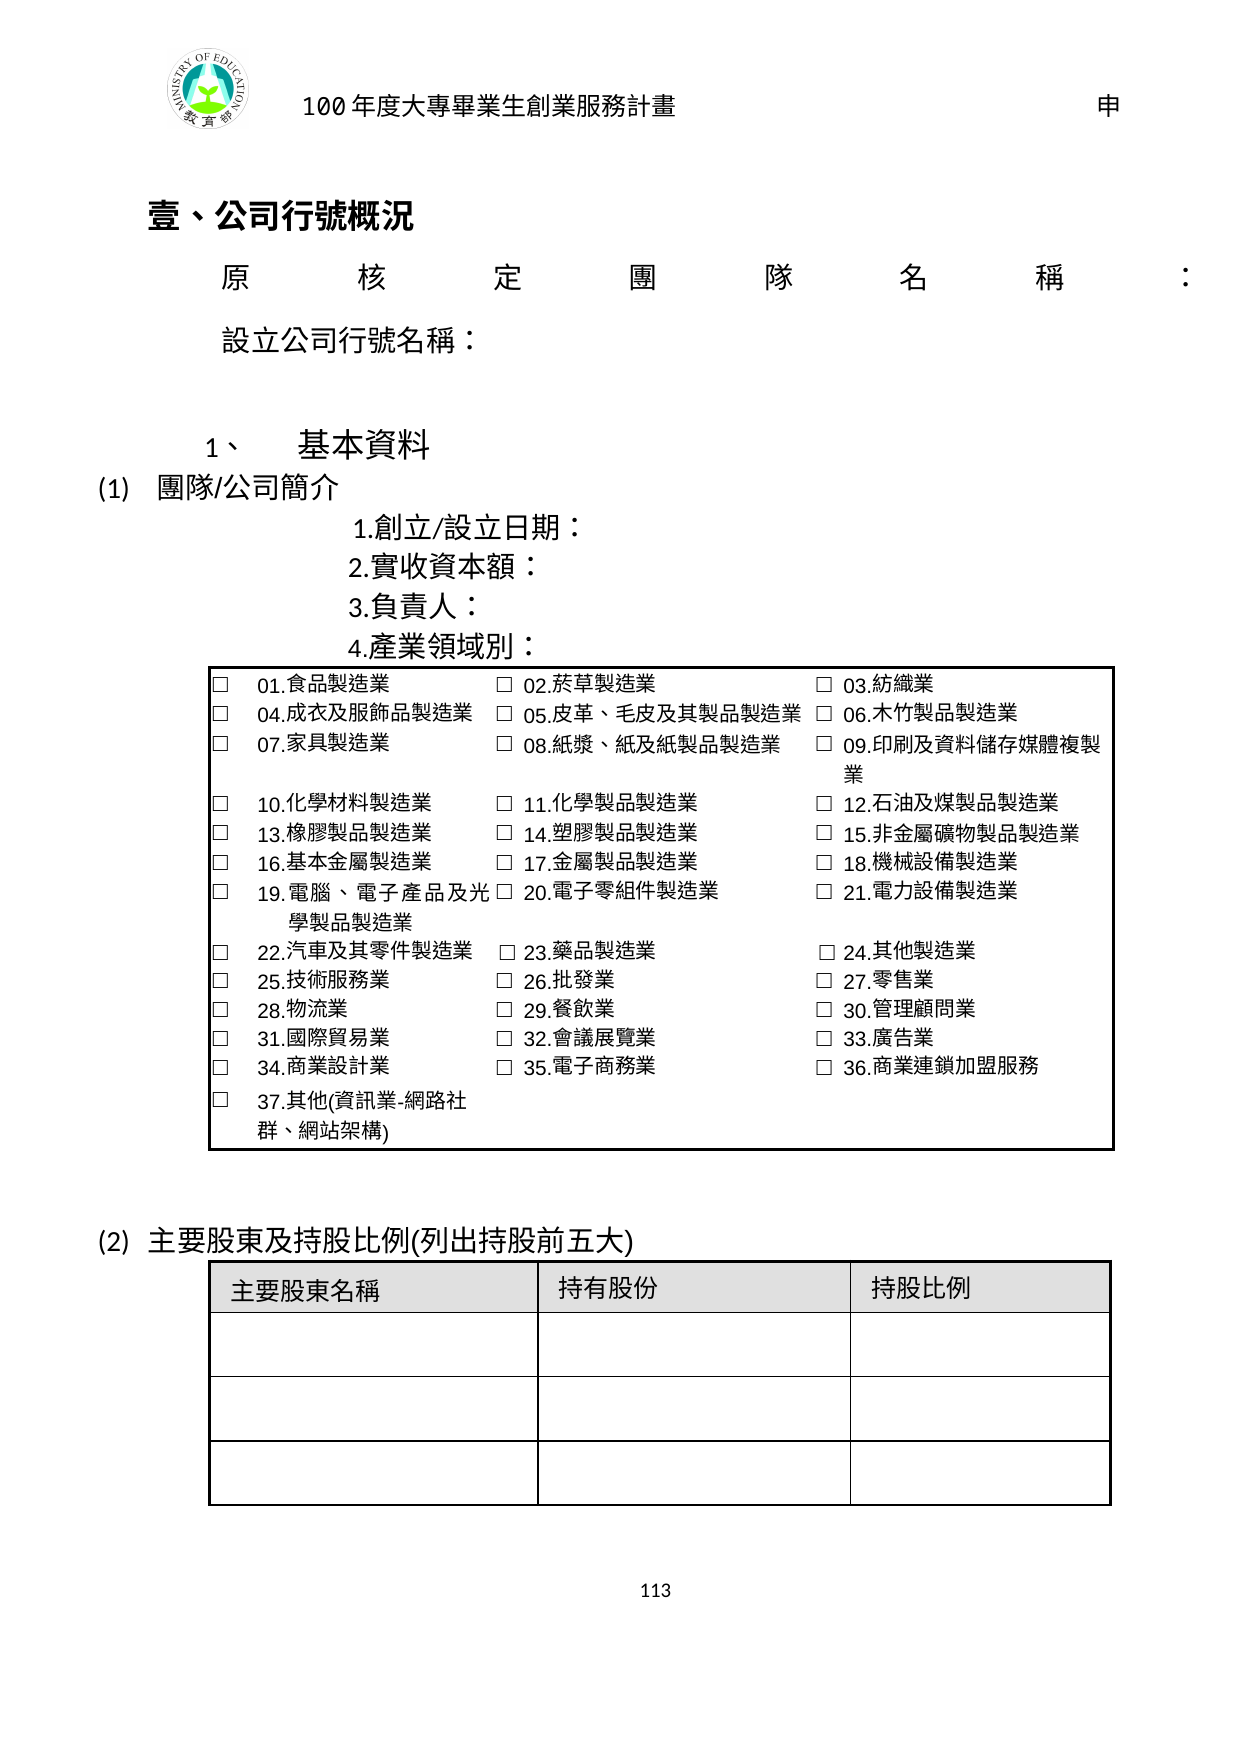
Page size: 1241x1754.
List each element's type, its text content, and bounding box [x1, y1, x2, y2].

table_cell □ [211, 1051, 254, 1080]
list 基本資料 [148, 422, 1200, 467]
table_cell □ [494, 876, 520, 936]
table_cell □ [494, 1023, 520, 1051]
table_cell 35.電子商務業 [520, 1051, 813, 1080]
table_cell 31.國際貿易業 [254, 1023, 494, 1051]
table_cell □ [814, 817, 840, 847]
table_header □ [211, 669, 254, 698]
table_cell [814, 1080, 840, 1148]
table_cell 32.會議展覽業 [520, 1023, 813, 1051]
table_cell 12.石油及煤製品製造業 [840, 788, 1112, 817]
table_cell [851, 1442, 1109, 1504]
table_cell 22.汽車及其零件製造業 [254, 936, 494, 965]
text 3.負責人： [348, 586, 1200, 626]
table_cell 08.紙漿、紙及紙製品製造業 [520, 728, 813, 788]
table_cell □ [814, 847, 840, 876]
table_cell 14.塑膠製品製造業 [520, 817, 813, 847]
list 團隊/公司簡介 [97, 467, 1200, 507]
table_cell □ [814, 994, 840, 1023]
table_cell □ [814, 788, 840, 817]
table_cell □ [814, 728, 840, 788]
table_cell [494, 1080, 520, 1148]
table_cell 18.機械設備製造業 [840, 847, 1112, 876]
table_cell 09.印刷及資料儲存媒體複製業 [840, 728, 1112, 788]
table_cell □ [211, 1023, 254, 1051]
table_header □ [814, 669, 840, 698]
table_cell □ [211, 817, 254, 847]
table_cell 26.批發業 [520, 965, 813, 994]
table_cell □ [211, 1080, 254, 1148]
table_cell [851, 1313, 1109, 1376]
table_cell □ [494, 965, 520, 994]
table_cell 05.皮革、毛皮及其製品製造業 [520, 698, 813, 728]
table_cell [211, 1313, 537, 1376]
table_cell □ [814, 936, 840, 965]
table_cell 33.廣告業 [840, 1023, 1112, 1051]
table_cell 15.非金屬礦物製品製造業 [840, 817, 1112, 847]
table_cell [211, 1442, 537, 1504]
table_cell [539, 1377, 850, 1440]
table_header 03.紡織業 [840, 669, 1112, 698]
table_cell [539, 1313, 850, 1376]
table_cell 07.家具製造業 [254, 728, 494, 788]
table_cell 19.電腦、電子產品及光學製品製造業 [254, 876, 494, 936]
table_cell [539, 1442, 850, 1504]
table_cell □ [494, 994, 520, 1023]
text 原核定團隊名稱： 設立公司行號名稱： [222, 234, 1200, 359]
table_header 持股比例 [851, 1263, 1109, 1312]
table_header 01.食品製造業 [254, 669, 494, 698]
table_cell □ [211, 965, 254, 994]
text 壹、公司行號概況 [148, 172, 1200, 234]
table_cell 29.餐飲業 [520, 994, 813, 1023]
table_cell 30.管理顧問業 [840, 994, 1112, 1023]
table_cell 20.電子零組件製造業 [520, 876, 813, 936]
table_cell 06.木竹製品製造業 [840, 698, 1112, 728]
table_cell 10.化學材料製造業 [254, 788, 494, 817]
list 主要股東及持股比例(列出持股前五大) [97, 1197, 1200, 1259]
table_cell □ [211, 847, 254, 876]
table_cell [211, 1377, 537, 1440]
table_cell 24.其他製造業 [840, 936, 1112, 965]
table_cell □ [211, 876, 254, 936]
table_header 02.菸草製造業 [520, 669, 813, 698]
table_cell 23.藥品製造業 [520, 936, 813, 965]
text 4.產業領域別： [348, 626, 1200, 666]
table_cell 17.金屬製品製造業 [520, 847, 813, 876]
table_header 主要股東名稱 [211, 1263, 537, 1312]
table_cell □ [814, 1051, 840, 1080]
table_cell 37.其他(資訊業-網路社群、網站架構) [254, 1080, 494, 1148]
table_cell □ [494, 817, 520, 847]
table_cell □ [211, 994, 254, 1023]
table_cell □ [494, 936, 520, 965]
table_cell 21.電力設備製造業 [840, 876, 1112, 936]
table_header 持有股份 [539, 1263, 850, 1312]
table_cell [840, 1080, 1112, 1148]
table_cell 36.商業連鎖加盟服務 [840, 1051, 1112, 1080]
table_cell □ [814, 1023, 840, 1051]
table_cell □ [814, 965, 840, 994]
table_cell 16.基本金屬製造業 [254, 847, 494, 876]
table_cell 25.技術服務業 [254, 965, 494, 994]
table_cell □ [211, 698, 254, 728]
table_cell □ [494, 788, 520, 817]
table_cell □ [814, 698, 840, 728]
table_cell 28.物流業 [254, 994, 494, 1023]
table_cell □ [494, 728, 520, 788]
table_cell □ [494, 698, 520, 728]
table_header □ [494, 669, 520, 698]
table_cell □ [211, 728, 254, 788]
table_cell 13.橡膠製品製造業 [254, 817, 494, 847]
table_cell □ [494, 1051, 520, 1080]
table_cell 11.化學製品製造業 [520, 788, 813, 817]
table_cell □ [211, 936, 254, 965]
table_cell □ [494, 847, 520, 876]
table_cell 04.成衣及服飾品製造業 [254, 698, 494, 728]
text 2.實收資本額： [348, 547, 1200, 586]
table_cell □ [814, 876, 840, 936]
table_cell [851, 1377, 1109, 1440]
table_cell 27.零售業 [840, 965, 1112, 994]
table_cell 34.商業設計業 [254, 1051, 494, 1080]
table_cell [520, 1080, 813, 1148]
table_cell □ [211, 788, 254, 817]
text 1.創立/設立日期： [148, 507, 1200, 547]
